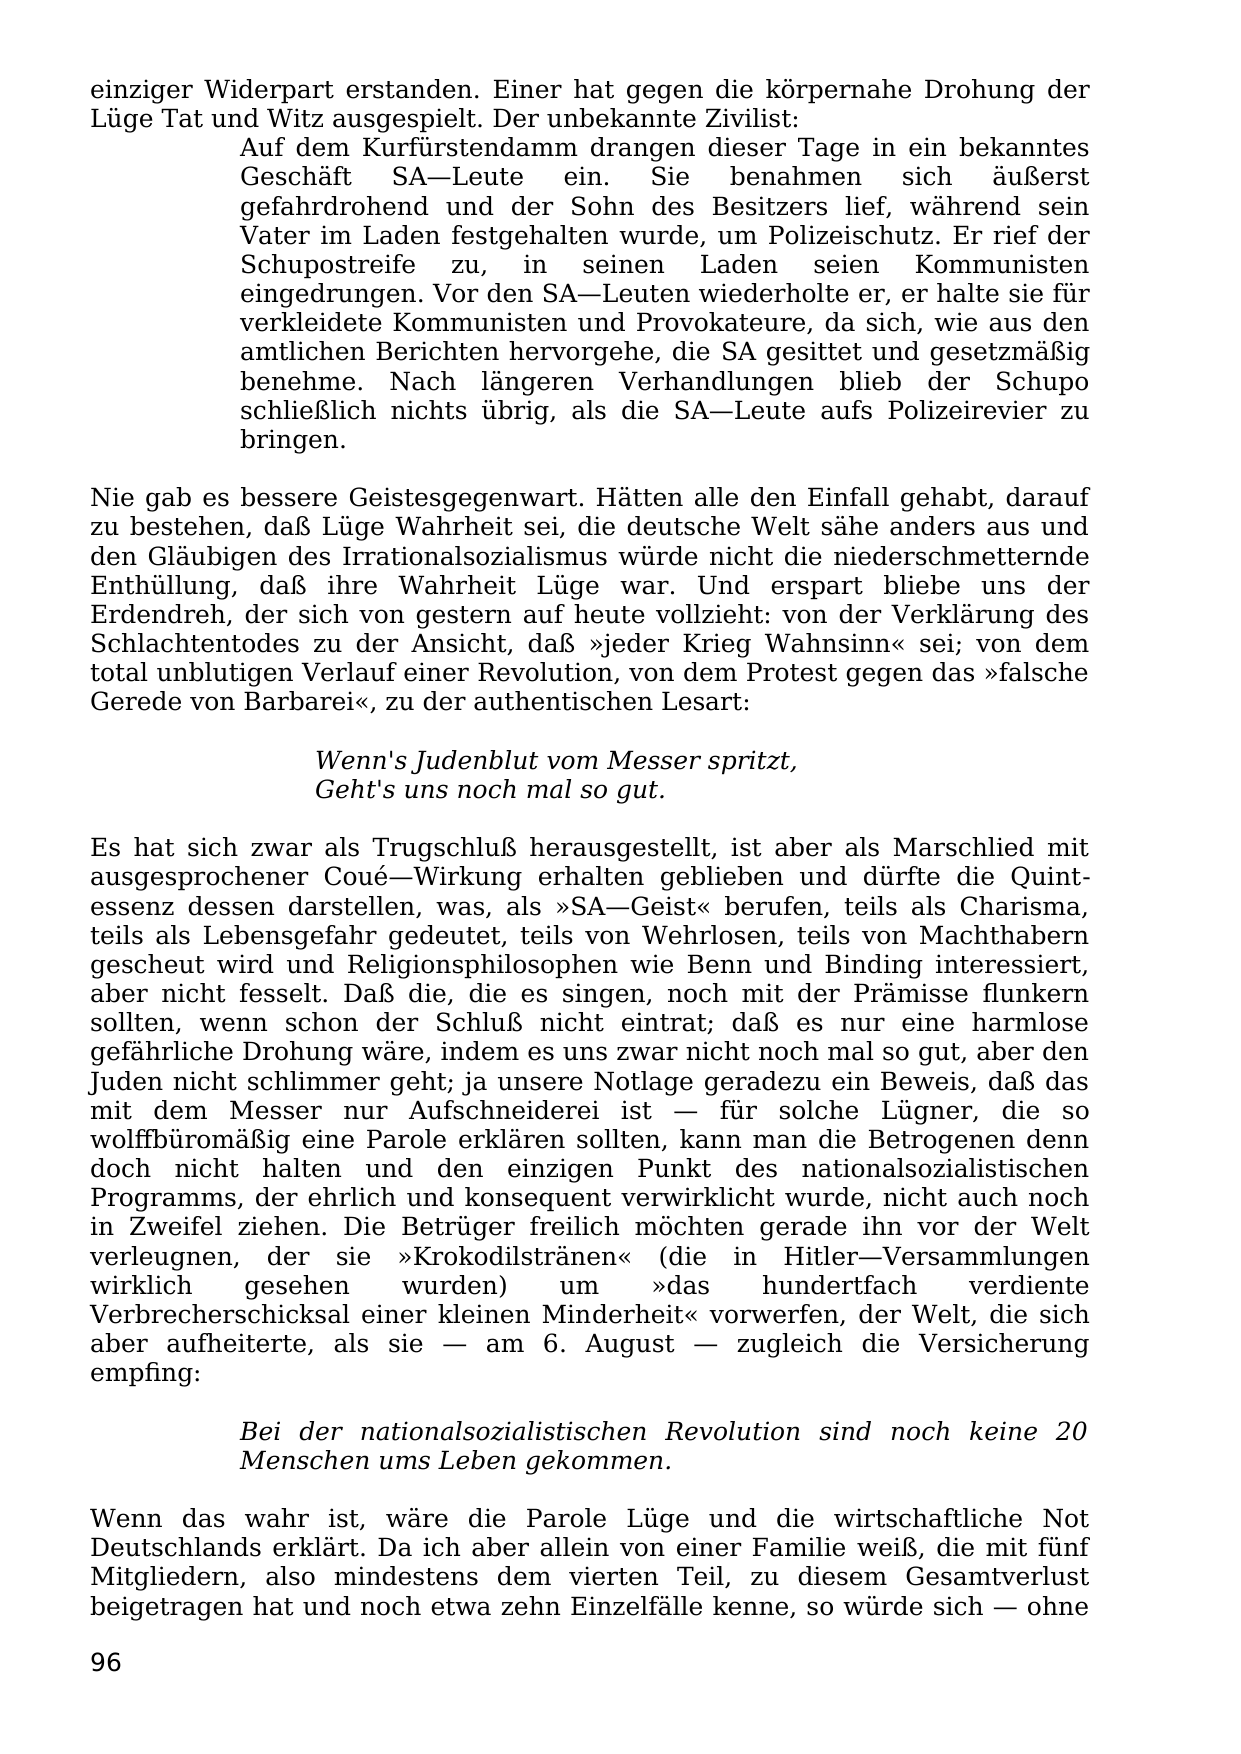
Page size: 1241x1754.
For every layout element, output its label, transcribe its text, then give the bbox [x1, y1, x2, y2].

text Es hat sich zwar als Trugschluß herausgestellt, ist aber als Marschlied mit ausgesprochener Coué—Wirkung erhalten geblieben und dürfte die Quint­essenz dessen darstellen, was, als »SA—Geist« berufen, teils als Charisma, teils als Lebensgefahr gedeutet, teils von Wehrlosen, teils von Machthabern gescheut wird und Religionsphilosophen wie Benn und Binding interessiert, aber nicht fesselt. Daß die, die es singen, noch mit der Prämisse flunkern sollten, wenn schon der Schluß nicht eintrat; daß es nur eine harmlose gefährliche Drohung wäre, indem es uns zwar nicht noch mal so gut, aber den Juden nicht schlimmer geht; ja unsere Notlage geradezu ein Beweis, daß das mit dem Messer nur Aufschneiderei ist — für solche Lügner, die so wolffbüromäßig eine Parole erklären sollten, kann man die Betrogenen denn doch nicht halten und den einzigen Punkt des nationalsozialistischen Programms, der ehrlich und konsequent verwirklicht wurde, nicht auch noch in Zweifel ziehen. Die Betrüger freilich möchten gerade ihn vor der Welt verleugnen, der sie »Krokodilstränen« (die in Hitler—Versammlungen wirklich gesehen wurden) um »das hundertfach verdiente Verbrecherschicksal einer kleinen Min­der­heit« vorwerfen, der Welt, die sich aber aufheiterte, als sie — am 6. August — zugleich die Versicherung empfing: [90, 833, 1091, 1387]
text Geht's uns noch mal so gut. [315, 775, 1091, 804]
text Wenn das wahr ist, wäre die Parole Lüge und die wirtschaftliche Not Deutschlands erklärt. Da ich aber allein von einer Familie weiß, die mit fünf Mitgliedern, also mindestens dem vierten Teil, zu diesem Gesamtverlust beigetragen hat und noch etwa zehn Einzelfälle kenne, so würde sich — ohne [90, 1504, 1091, 1621]
text einziger Widerpart erstanden. Einer hat gegen die körpernahe Drohung der Lüge Tat und Witz ausgespielt. Der unbekannte Zivilist: [90, 75, 1091, 133]
text Nie gab es bessere Geistesgegenwart. Hätten alle den Einfall gehabt, darauf zu bestehen, daß Lüge Wahrheit sei, die deutsche Welt sähe anders aus und den Gläubigen des Irrationalsozialismus würde nicht die niederschmetternde Enthüllung, daß ihre Wahrheit Lüge war. Und erspart bliebe uns der Erdendreh, der sich von gestern auf heute vollzieht: von der Verklärung des Schlachtentodes zu der Ansicht, daß »jeder Krieg Wahnsinn« sei; von dem total unblutigen Verlauf einer Revolution, von dem Protest gegen das »falsche Gerede von Barbarei«, zu der authentischen Lesart: [90, 483, 1091, 717]
text Bei der nationalsozialistischen Revolution sind noch keine 20 Menschen ums Leben gekommen. [240, 1417, 1091, 1475]
text Wenn's Judenblut vom Messer spritzt, [315, 746, 1091, 775]
text Auf dem Kurfürstendamm drangen dieser Tage in ein bekanntes Geschäft SA—Leute ein. Sie benahmen sich äußerst gefahrdrohend und der Sohn des Besitzers lief, während sein Vater im Laden festgehalten wurde, um Polizeischutz. Er rief der Schupo­streife zu, in seinen Laden seien Kommunisten eingedrungen. Vor den SA—Leuten wiederholte er, er halte sie für verkleidete Kommunisten und Provokateure, da sich, wie aus den amtlichen Berichten hervorgehe, die SA gesittet und gesetzmäßig benehme. Nach längeren Verhandlungen blieb der Schupo schließlich nichts übrig, als die SA—Leute aufs Polizeirevier zu bringen. [240, 133, 1091, 454]
